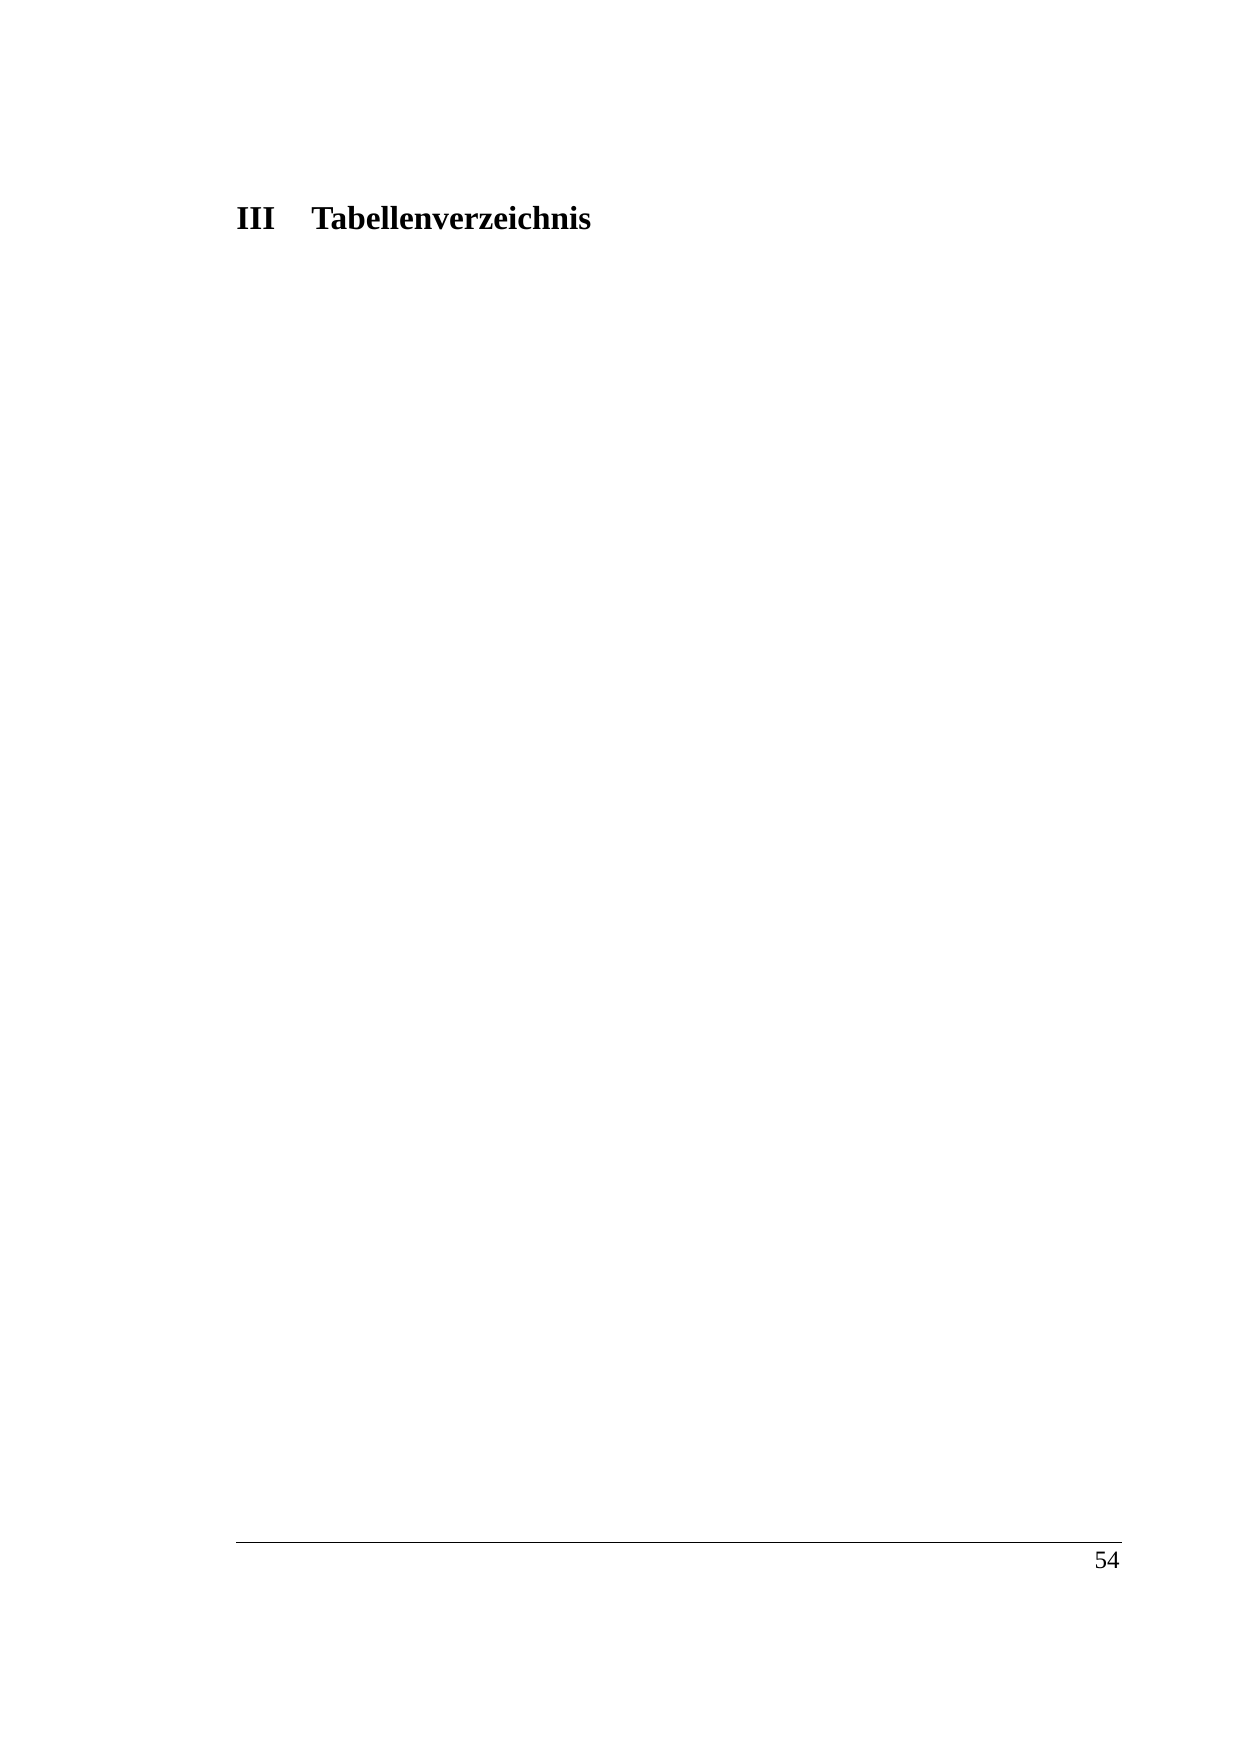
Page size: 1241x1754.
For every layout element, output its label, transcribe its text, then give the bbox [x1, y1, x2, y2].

subtitle III Tabellenverzeichnis [236, 198, 1122, 236]
